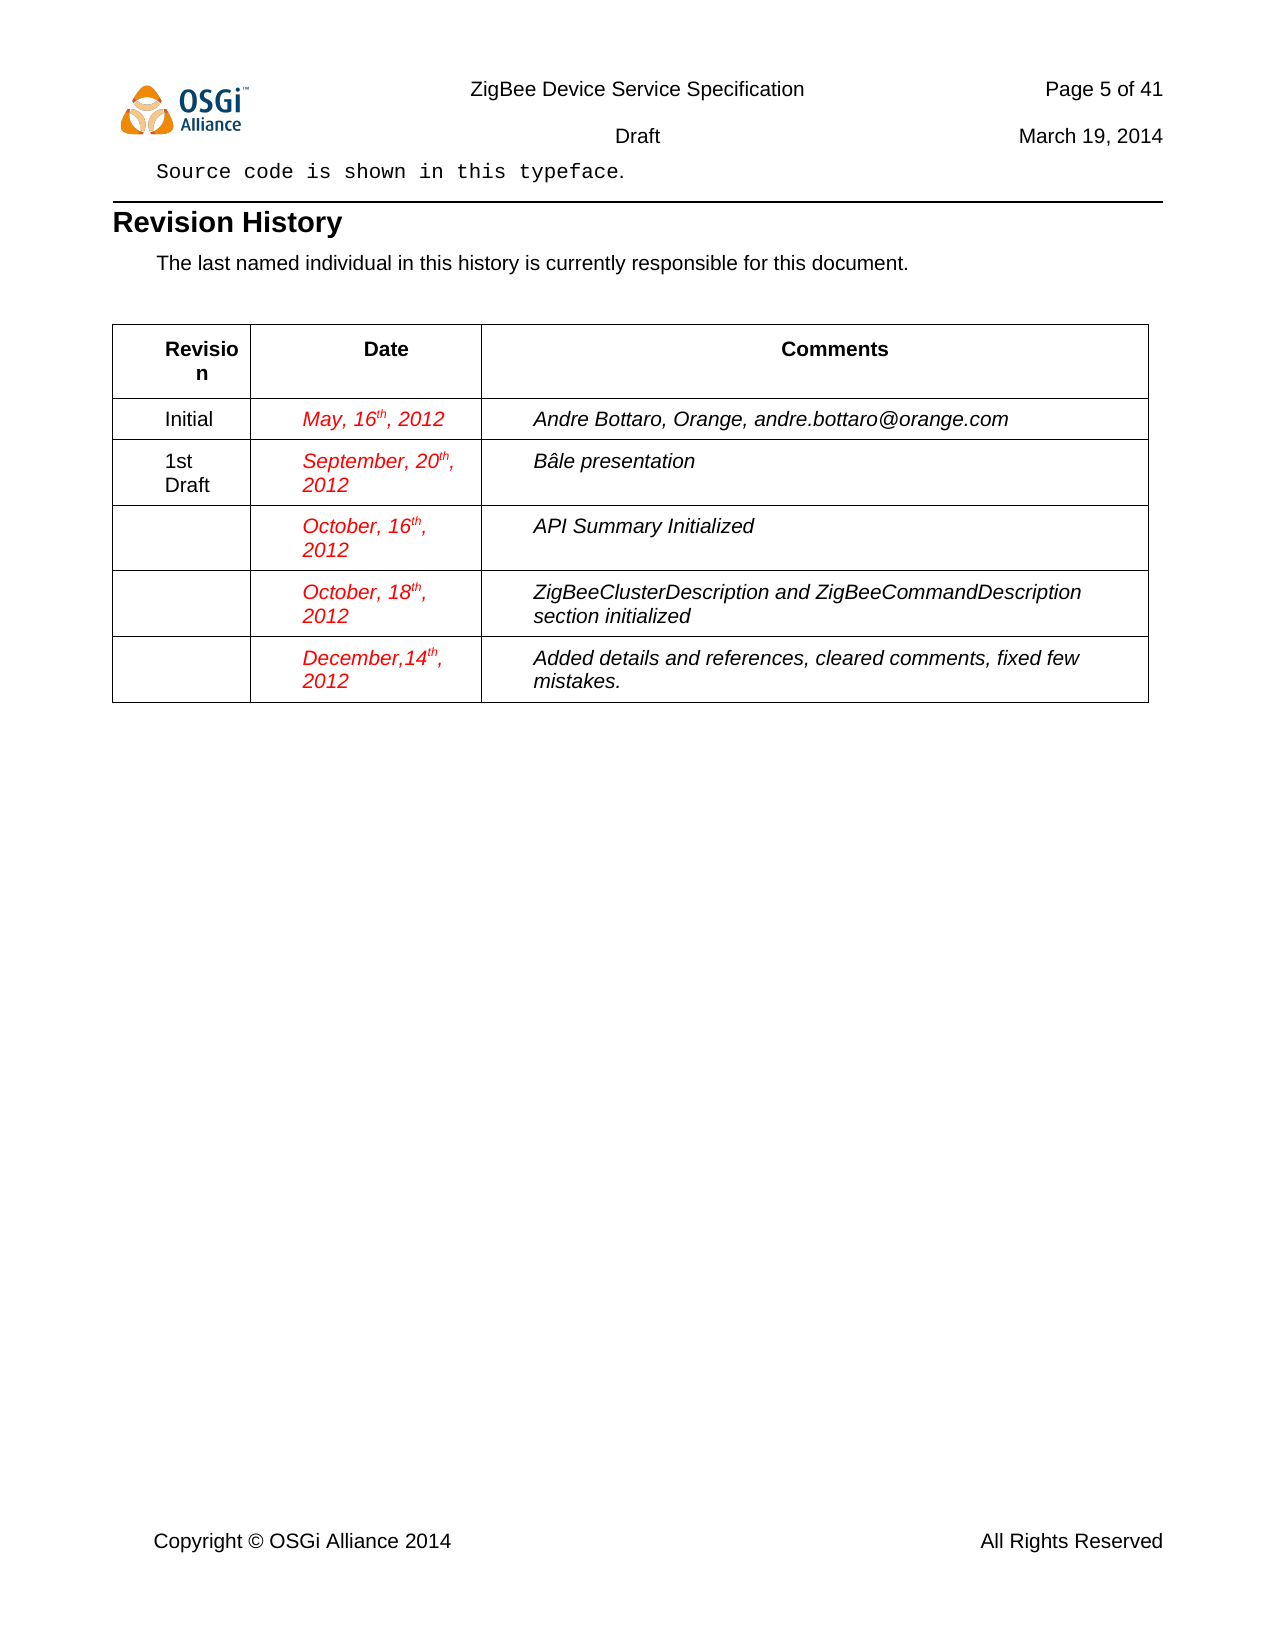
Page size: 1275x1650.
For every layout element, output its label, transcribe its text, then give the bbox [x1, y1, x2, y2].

text The last named individual in this history is currently responsible for this document. [156, 251, 1163, 274]
table_cell Andre Bottaro, Orange, andre.bottaro@orange.com [482, 399, 1148, 439]
subtitle Revision History [112, 202, 1163, 238]
table_cell October, 16th, 2012 [251, 506, 481, 570]
table_cell Initial [113, 399, 250, 439]
table_cell May, 16th, 2012 [251, 399, 481, 439]
table_cell ZigBeeClusterDescription and ZigBeeCommandDescription section initialized [482, 571, 1148, 636]
table_cell [113, 571, 250, 636]
table_cell October, 18th, 2012 [251, 571, 481, 636]
table_cell 1st Draft [113, 440, 250, 505]
table_cell Bâle presentation [482, 440, 1148, 505]
table_header Revision [113, 325, 250, 397]
table_cell [113, 637, 250, 702]
table_cell [113, 506, 250, 570]
table_header Date [251, 325, 481, 397]
table_cell API Summary Initialized [482, 506, 1148, 570]
table_header Comments [482, 325, 1148, 397]
text Source code is shown in this typeface. [156, 159, 1163, 185]
table_cell September, 20th, 2012 [251, 440, 481, 505]
table_cell December,14th, 2012 [251, 637, 481, 702]
table_cell Added details and references, cleared comments, fixed few mistakes. [482, 637, 1148, 702]
picture [113, 78, 257, 142]
